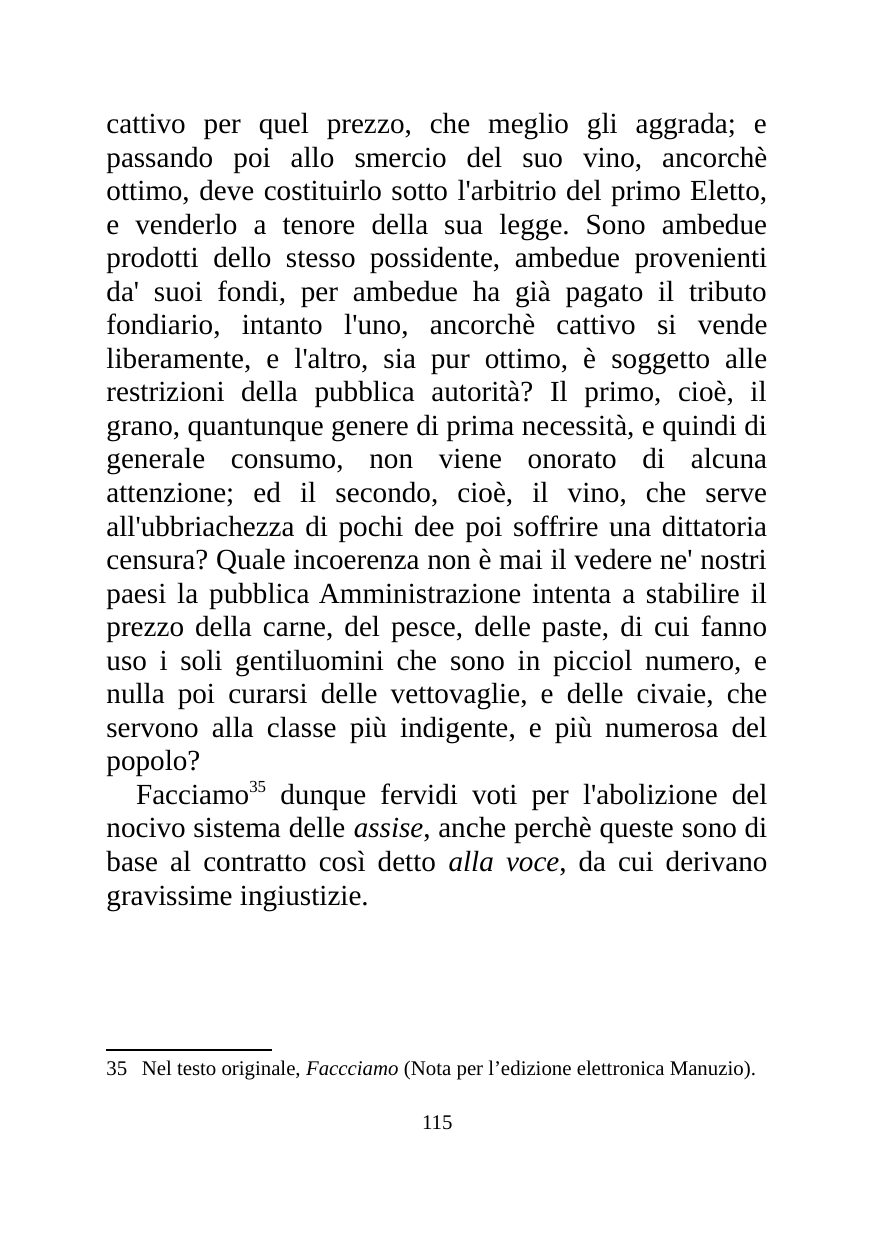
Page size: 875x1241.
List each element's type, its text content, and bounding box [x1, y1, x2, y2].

text cattivo per quel prezzo, che meglio gli aggrada; e passando poi allo smercio del suo vino, ancorchè ottimo, deve costituirlo sotto l'arbitrio del primo Eletto, e venderlo a tenore della sua legge. Sono ambedue prodotti dello stesso possidente, ambedue provenienti da' suoi fondi, per ambedue ha già pagato il tributo fondiario, intanto l'uno, ancorchè cattivo si vende liberamente, e l'altro, sia pur ottimo, è soggetto alle restrizioni della pubblica autorità? Il primo, cioè, il grano, quantunque genere di prima necessità, e quindi di generale consumo, non viene onorato di alcuna attenzione; ed il secondo, cioè, il vino, che serve all'ubbriachezza di pochi dee poi soffrire una dittatoria censura? Quale incoerenza non è mai il vedere ne' nostri paesi la pubblica Amministrazione intenta a stabilire il prezzo della carne, del pesce, delle paste, di cui fanno uso i soli gentiluomini che sono in picciol numero, e nulla poi curarsi delle vettovaglie, e delle civaie, che servono alla classe più indigente, e più numerosa del popolo? [106, 106, 768, 777]
text Facciamo dunque fervidi voti per l'abolizione del nocivo sistema delle assise, anche perchè queste sono di base al contratto così detto alla voce, da cui derivano gravissime ingiustizie. [106, 777, 768, 911]
text Nel testo originale, Faccciamo (Nota per l’edizione elettronica Manuzio). [106, 1056, 768, 1080]
